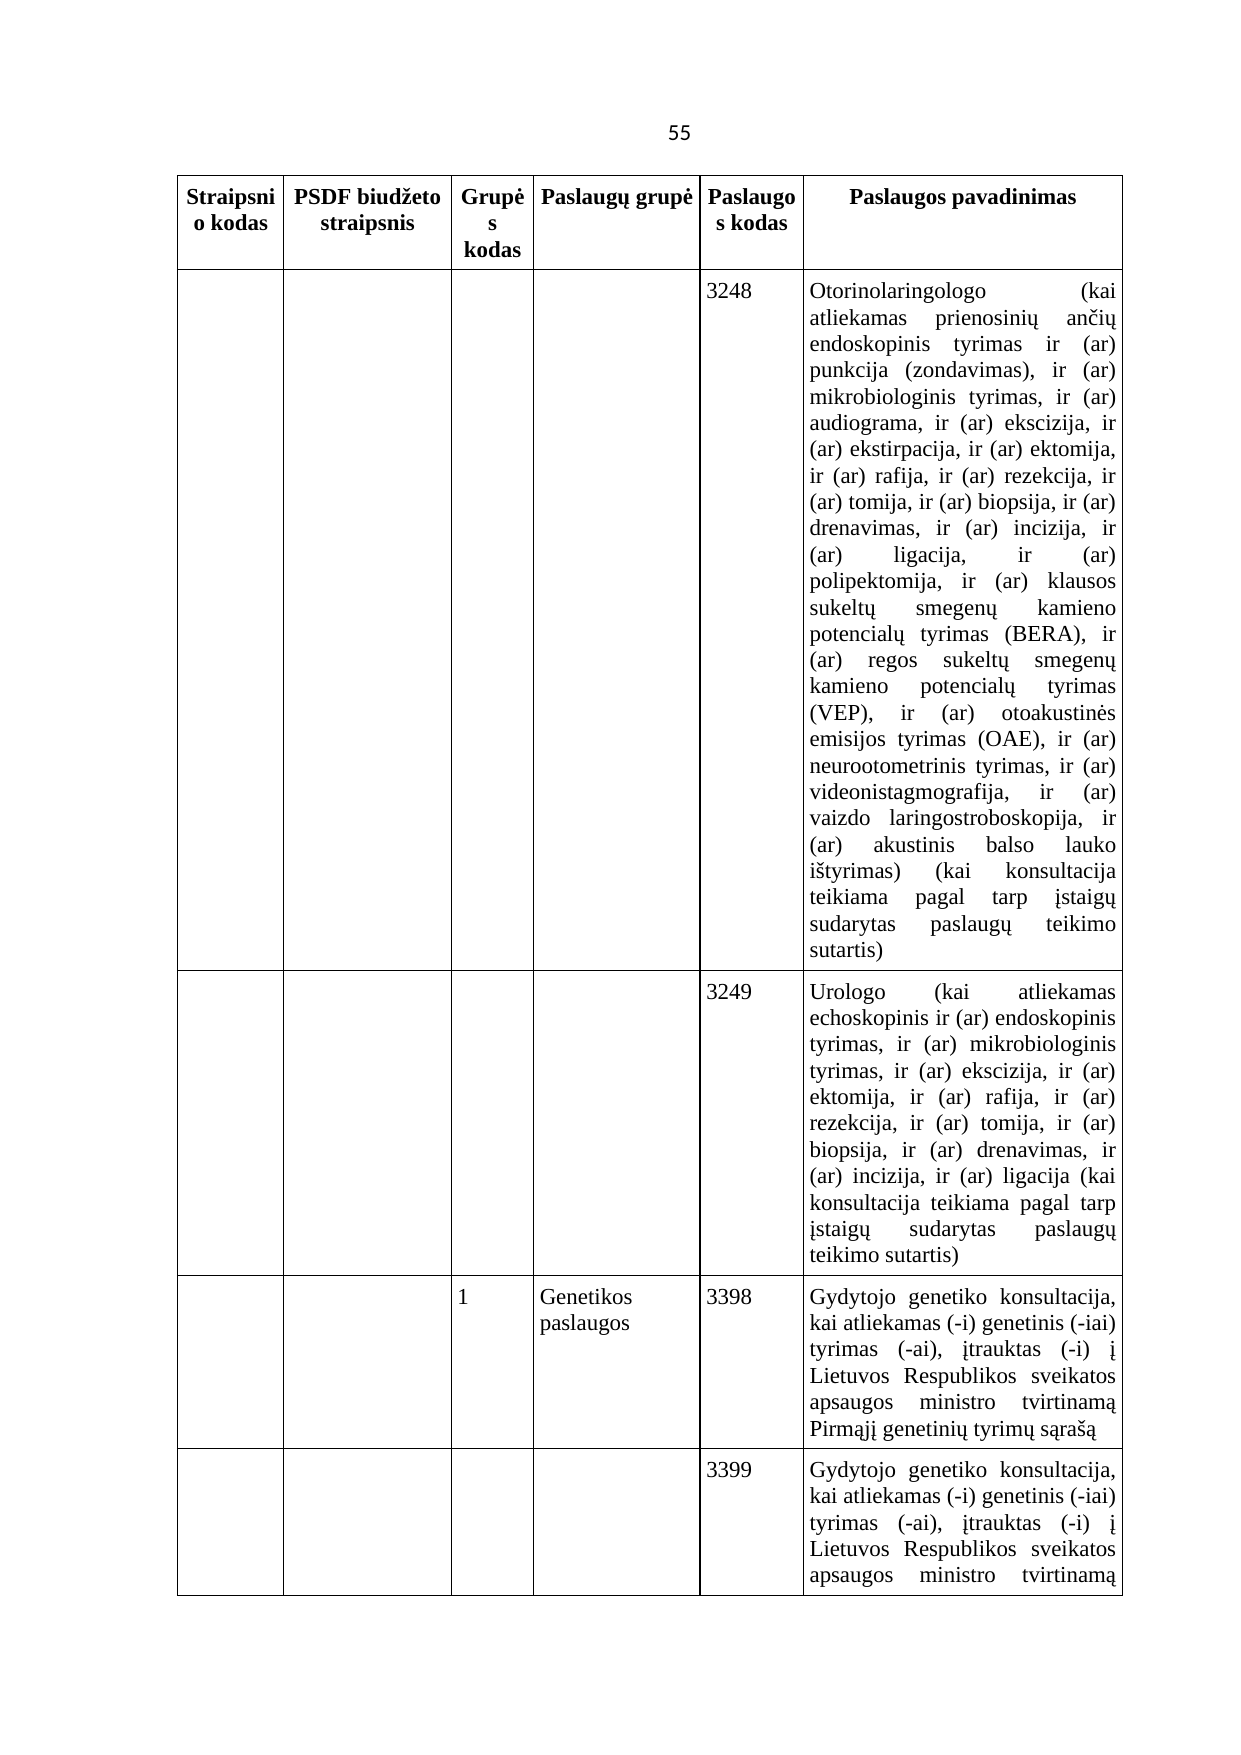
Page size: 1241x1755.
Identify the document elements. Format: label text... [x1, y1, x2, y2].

table_header Paslaugų grupė [534, 176, 699, 269]
table_cell 3398 [701, 1276, 803, 1448]
table_cell [178, 1276, 283, 1448]
table_cell [178, 1449, 283, 1595]
table_cell 1 [452, 1276, 533, 1448]
table_cell [452, 270, 533, 969]
table_cell [284, 971, 451, 1275]
table_cell [178, 270, 283, 969]
table_cell [284, 1449, 451, 1595]
table_header PSDF biudžeto straipsnis [284, 176, 451, 269]
table_cell Otorinolaringologo (kai atliekamas prienosinių ančių endoskopinis tyrimas ir (ar) punkcija (zondavimas), ir (ar) mikrobiologinis tyrimas, ir (ar) audiograma, ir (ar) ekscizija, ir (ar) ekstirpacija, ir (ar) ektomija, ir (ar) rafija, ir (ar) rezekcija, ir (ar) tomija, ir (ar) biopsija, ir (ar) drenavimas, ir (ar) incizija, ir (ar) ligacija, ir (ar) polipektomija, ir (ar) klausos sukeltų smegenų kamieno potencialų tyrimas (BERA), ir (ar) regos sukeltų smegenų kamieno potencialų tyrimas (VEP), ir (ar) otoakustinės emisijos tyrimas (OAE), ir (ar) neurootometrinis tyrimas, ir (ar) videonistagmografija, ir (ar) vaizdo laringostroboskopija, ir (ar) akustinis balso lauko ištyrimas) (kai konsultacija teikiama pagal tarp įstaigų sudarytas paslaugų teikimo sutartis) [804, 270, 1122, 969]
table_cell [178, 971, 283, 1275]
table_cell [452, 1449, 533, 1595]
table_cell [284, 270, 451, 969]
table_cell [284, 1276, 451, 1448]
table_cell 3248 [701, 270, 803, 969]
table_cell [534, 270, 699, 969]
table_header Paslaugos kodas [701, 176, 803, 269]
table_cell 3249 [701, 971, 803, 1275]
table_cell [534, 971, 699, 1275]
table_header Grupės kodas [452, 176, 533, 269]
table_cell Urologo (kai atliekamas echoskopinis ir (ar) endoskopinis tyrimas, ir (ar) mikrobiologinis tyrimas, ir (ar) ekscizija, ir (ar) ektomija, ir (ar) rafija, ir (ar) rezekcija, ir (ar) tomija, ir (ar) biopsija, ir (ar) drenavimas, ir (ar) incizija, ir (ar) ligacija (kai konsultacija teikiama pagal tarp įstaigų sudarytas paslaugų teikimo sutartis) [804, 971, 1122, 1275]
table_cell [534, 1449, 699, 1595]
table_cell Gydytojo genetiko konsultacija, kai atliekamas (-i) genetinis (-iai) tyrimas (-ai), įtrauktas (-i) į Lietuvos Respublikos sveikatos apsaugos ministro tvirtinamą [804, 1449, 1122, 1595]
table_cell 3399 [701, 1449, 803, 1595]
table_cell Genetikos paslaugos [534, 1276, 699, 1448]
table_header Straipsnio kodas [178, 176, 283, 269]
table_cell Gydytojo genetiko konsultacija, kai atliekamas (-i) genetinis (-iai) tyrimas (-ai), įtrauktas (-i) į Lietuvos Respublikos sveikatos apsaugos ministro tvirtinamą Pirmąjį genetinių tyrimų sąrašą [804, 1276, 1122, 1448]
table_header Paslaugos pavadinimas [804, 176, 1122, 269]
table_cell [452, 971, 533, 1275]
